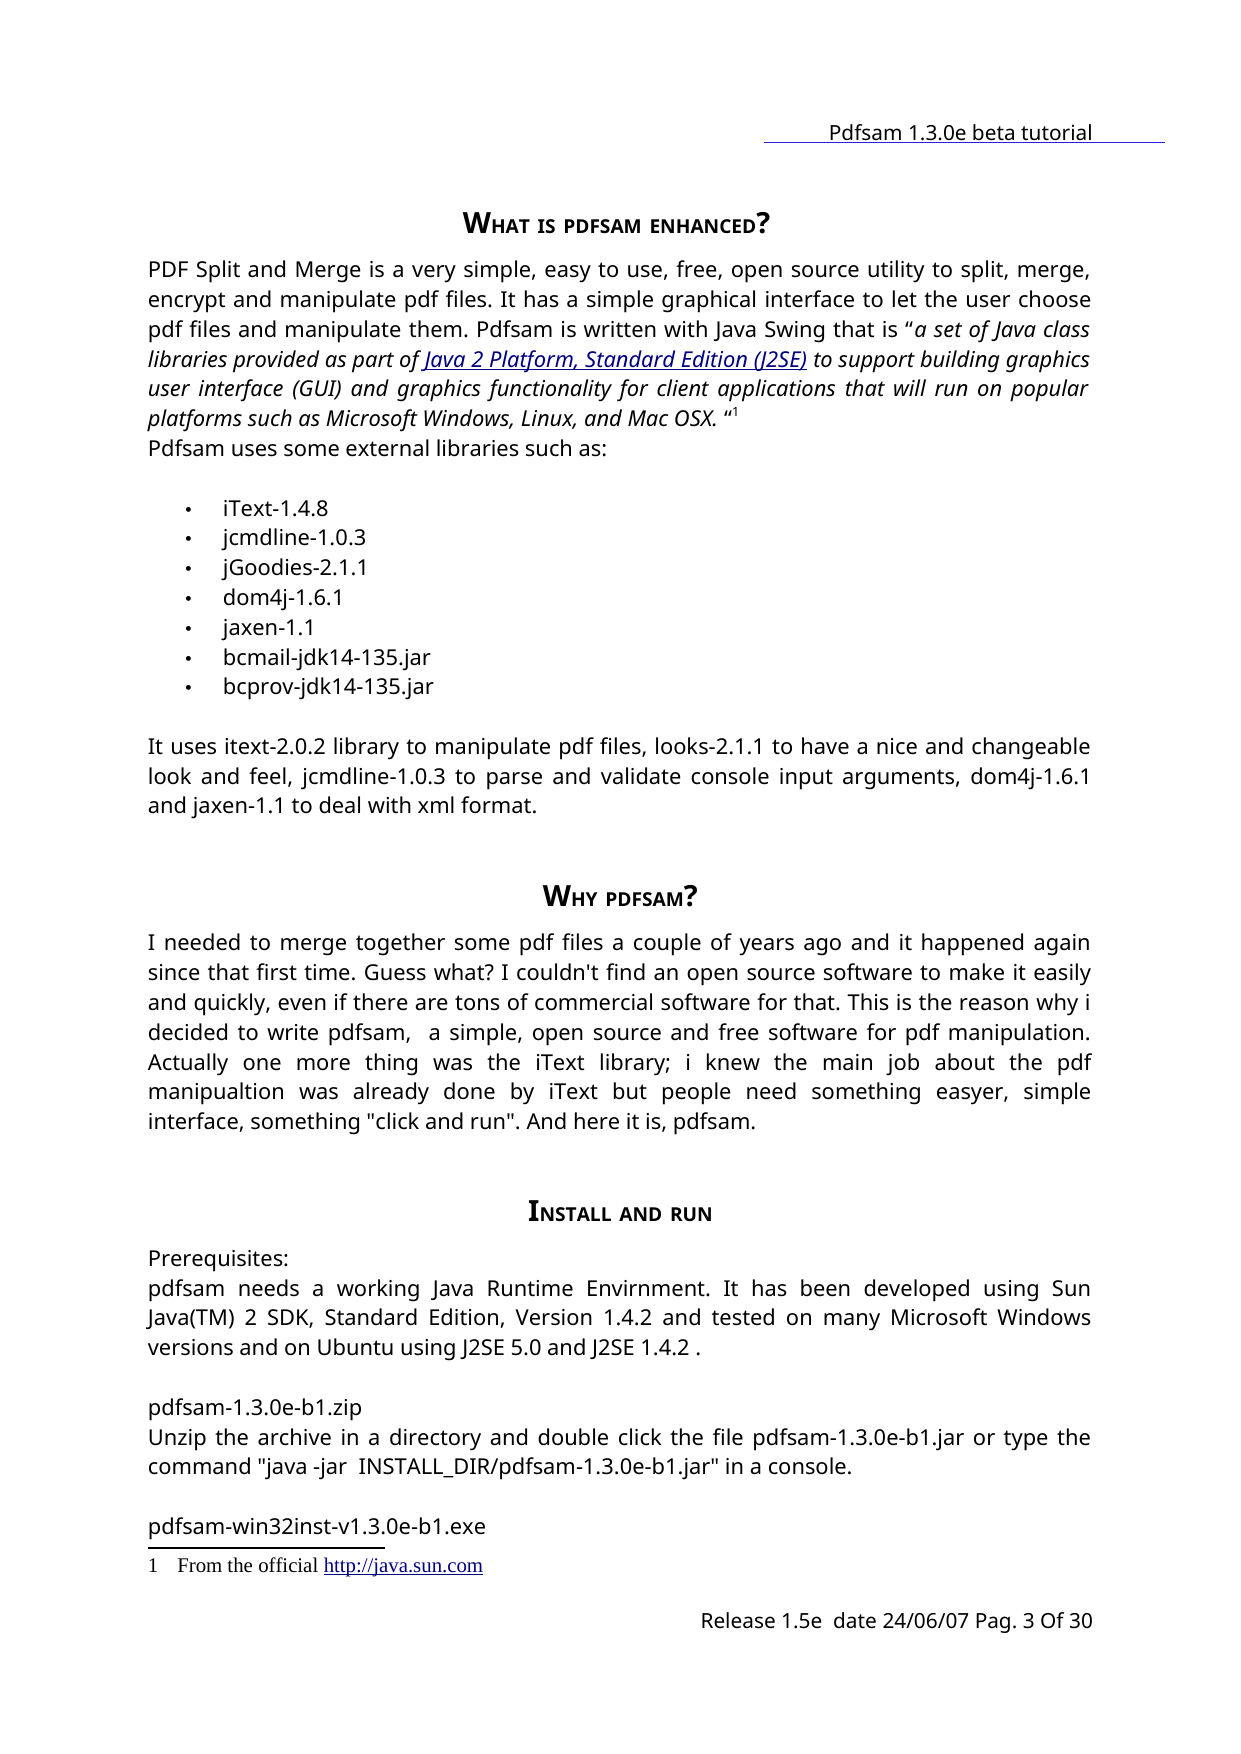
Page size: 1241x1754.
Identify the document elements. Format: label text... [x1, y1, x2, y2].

text Why pdfsam? [148, 875, 1093, 915]
list bcmail-jdk14-135.jar [185, 642, 1093, 671]
text pdfsam-1.3.0e-b1.zip [148, 1392, 1093, 1422]
list jGoodies-2.1.1 [185, 552, 1093, 582]
text I needed to merge together some pdf files a couple of years ago and it happened again since that first time. Guess what? I couldn't find an open source software to make it easily and quickly, even if there are tons of commercial software for that. This is the reason why i decided to write pdfsam, a simple, open source and free software for pdf manipulation. Actually one more thing was the iText library; i knew the main job about the pdf manipualtion was already done by iText but people need something easyer, simple interface, something "click and run". And here it is, pdfsam. [148, 927, 1093, 1136]
text Pdfsam uses some external libraries such as: [148, 433, 1093, 463]
list jaxen-1.1 [185, 612, 1093, 642]
text What is pdfsam enhanced? [148, 202, 1093, 242]
list iText-1.4.8 [185, 493, 1093, 522]
list bcprov-jdk14-135.jar [185, 671, 1093, 701]
list dom4j-1.6.1 [185, 582, 1093, 612]
text Install and run [148, 1191, 1093, 1230]
text From the official http://java.sun.com [148, 1554, 1093, 1577]
text Unzip the archive in a directory and double click the file pdfsam-1.3.0e-b1.jar or type the command "java -jar INSTALL_DIR/pdfsam-1.3.0e-b1.jar" in a console. [148, 1422, 1093, 1481]
text pdfsam-win32inst-v1.3.0e-b1.exe [148, 1511, 1093, 1541]
text It uses itext-2.0.2 library to manipulate pdf files, looks-2.1.1 to have a nice and changeable look and feel, jcmdline-1.0.3 to parse and validate console input arguments, dom4j-1.6.1 and jaxen-1.1 to deal with xml format. [148, 731, 1093, 820]
text PDF Split and Merge is a very simple, easy to use, free, open source utility to split, merge, encrypt and manipulate pdf files. It has a simple graphical interface to let the user choose pdf files and manipulate them. Pdfsam is written with Java Swing that is “a set of Java class libraries provided as part of Java 2 Platform, Standard Edition (J2SE) to support building graphics user interface (GUI) and graphics functionality for client applications that will run on popular platforms such as Microsoft Windows, Linux, and Mac OSX. “ [148, 254, 1093, 433]
list jcmdline-1.0.3 [185, 522, 1093, 552]
text Prerequisites: [148, 1243, 1093, 1273]
text pdfsam needs a working Java Runtime Envirnment. It has been developed using Sun Java(TM) 2 SDK, Standard Edition, Version 1.4.2 and tested on many Microsoft Windows versions and on Ubuntu using J2SE 5.0 and J2SE 1.4.2 . [148, 1273, 1093, 1362]
